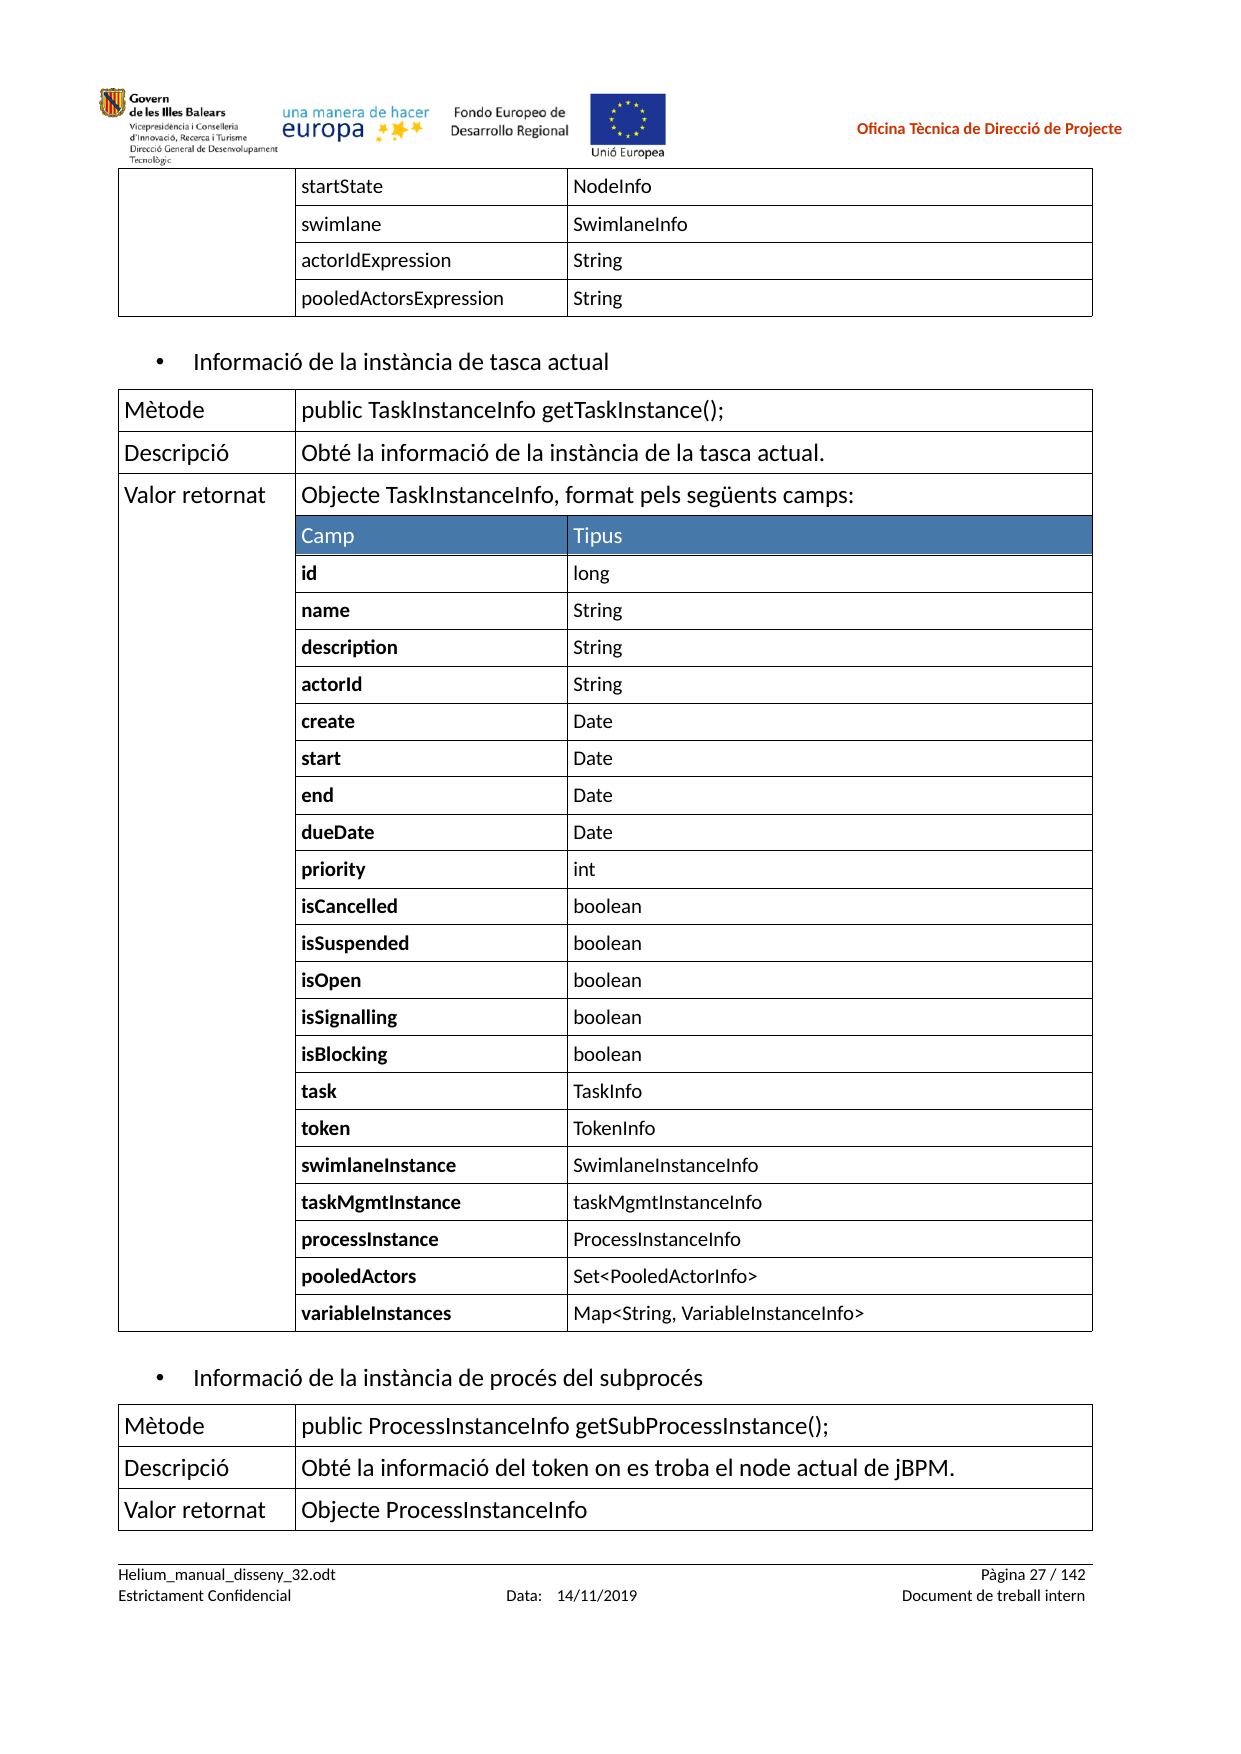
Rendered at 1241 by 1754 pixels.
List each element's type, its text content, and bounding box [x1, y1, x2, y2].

table_cell SwimlaneInstanceInfo [568, 1147, 1092, 1183]
table_cell swimlaneInstance [296, 1147, 567, 1183]
table_cell variableInstances [296, 1295, 567, 1331]
table_cell create [296, 704, 567, 739]
table_header public ProcessInstanceInfo getSubProcessInstance(); [296, 1405, 1092, 1446]
table_header public TaskInstanceInfo getTaskInstance(); [296, 390, 1092, 431]
table_cell Date [568, 777, 1092, 813]
table_cell long [568, 556, 1092, 592]
table_cell String [568, 593, 1092, 628]
table_cell id [296, 556, 567, 592]
table_cell Camp [296, 516, 567, 554]
table_cell description [296, 630, 567, 666]
table_cell isBlocking [296, 1036, 567, 1072]
table_cell isSuspended [296, 925, 567, 961]
table_header Mètode [119, 1405, 295, 1446]
table_cell isOpen [296, 962, 567, 998]
table_cell Valor retornat [119, 474, 295, 1331]
table_cell String [568, 667, 1092, 702]
table_cell actorId [296, 667, 567, 702]
table_cell boolean [568, 999, 1092, 1035]
table_cell ProcessInstanceInfo [568, 1221, 1092, 1257]
table_cell swimlane [296, 206, 567, 242]
table_cell pooledActors [296, 1258, 567, 1294]
table_cell Tipus [568, 516, 1092, 554]
table_cell pooledActorsExpression [296, 280, 567, 316]
table_cell isSignalling [296, 999, 567, 1035]
list Informació de la instància de procés del subprocés [156, 1362, 1122, 1392]
list Informació de la instància de tasca actual [156, 346, 1122, 377]
table_cell Date [568, 741, 1092, 776]
table_cell int [568, 851, 1092, 887]
table_cell Obté la informació del token on es troba el node actual de jBPM. [296, 1447, 1092, 1488]
table_header Mètode [119, 390, 295, 431]
table_cell String [568, 630, 1092, 666]
table_cell startState [296, 169, 567, 205]
table_cell end [296, 777, 567, 813]
table_cell isCancelled [296, 889, 567, 924]
table_cell Objecte ProcessInstanceInfo [296, 1489, 1092, 1530]
table_cell String [568, 280, 1092, 316]
table_cell dueDate [296, 815, 567, 850]
table_cell Objecte TaskInstanceInfo, format pels següents camps: [296, 474, 1092, 515]
table_cell taskMgmtInstanceInfo [568, 1184, 1092, 1220]
table_cell Date [568, 815, 1092, 850]
table_cell Set<PooledActorInfo> [568, 1258, 1092, 1294]
table_cell boolean [568, 962, 1092, 998]
table_cell boolean [568, 925, 1092, 961]
table_cell taskMgmtInstance [296, 1184, 567, 1220]
table_cell String [568, 243, 1092, 279]
table_cell boolean [568, 889, 1092, 924]
table_cell Map<String, VariableInstanceInfo> [568, 1295, 1092, 1331]
picture [99, 87, 668, 166]
table_cell Valor retornat [119, 1489, 295, 1530]
table_cell Descripció [119, 1447, 295, 1488]
table_cell task [296, 1073, 567, 1109]
table_cell [119, 169, 295, 316]
table_cell TokenInfo [568, 1110, 1092, 1146]
table_cell TaskInfo [568, 1073, 1092, 1109]
table_cell Obté la informació de la instància de la tasca actual. [296, 432, 1092, 473]
table_cell name [296, 593, 567, 628]
table_cell priority [296, 851, 567, 887]
table_cell boolean [568, 1036, 1092, 1072]
table_cell Date [568, 704, 1092, 739]
table_cell SwimlaneInfo [568, 206, 1092, 242]
table_cell processInstance [296, 1221, 567, 1257]
table_cell start [296, 741, 567, 776]
table_cell token [296, 1110, 567, 1146]
table_cell actorIdExpression [296, 243, 567, 279]
table_cell Descripció [119, 432, 295, 473]
table_cell NodeInfo [568, 169, 1092, 205]
